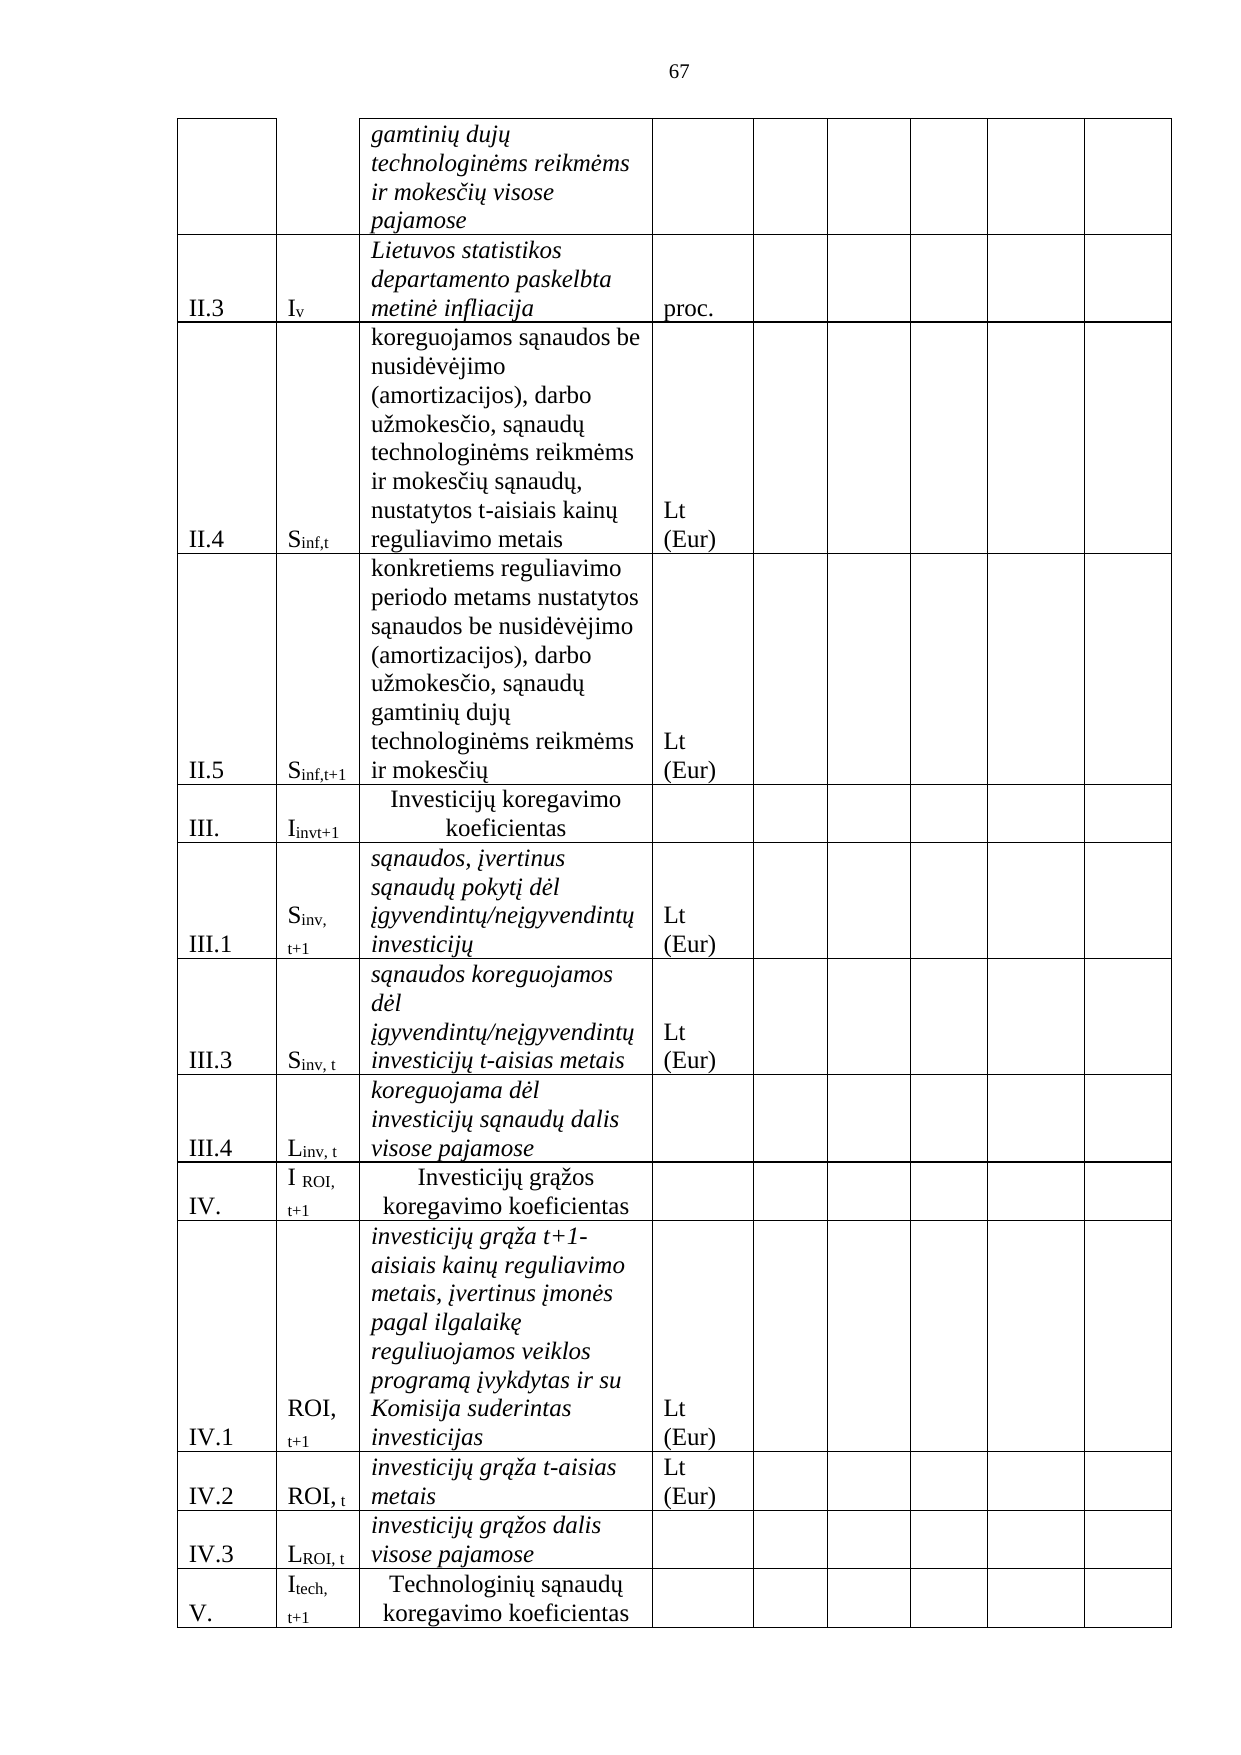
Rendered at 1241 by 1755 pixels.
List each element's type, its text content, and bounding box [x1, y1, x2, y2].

table_cell [754, 1221, 827, 1451]
table_cell [911, 1221, 987, 1451]
table_cell [988, 1511, 1084, 1568]
table_cell investicijų grąža t+1-aisiais kainų reguliavimo metais, įvertinus įmonės pagal ilgalaikę reguliuojamos veiklos programą įvykdytas ir su Komisija suderintas investicijas [360, 1221, 652, 1451]
table_cell LROI, t [277, 1511, 359, 1568]
table_cell Lt (Eur) [653, 323, 753, 552]
table_cell [911, 959, 987, 1074]
table_cell III.3 [178, 959, 276, 1074]
table_cell Sinv, t+1 [277, 843, 359, 958]
table_cell [911, 843, 987, 958]
table_cell [988, 959, 1084, 1074]
table_cell II.5 [178, 554, 276, 783]
table_cell [1085, 235, 1171, 321]
table_cell gamtinių dujų technologinėms reikmėms ir mokesčių visose pajamose [360, 119, 652, 234]
table_cell [988, 554, 1084, 783]
table_cell ROI, t [277, 1452, 359, 1509]
table_cell [988, 1075, 1084, 1161]
table_cell Lt (Eur) [653, 1221, 753, 1451]
table_cell [911, 1163, 987, 1220]
table_cell [178, 119, 276, 234]
table_cell I ROI, t+1 [277, 1163, 359, 1220]
table_cell [1085, 959, 1171, 1074]
table_cell [754, 959, 827, 1074]
table_cell II.3 [178, 235, 276, 321]
table_cell [1085, 1511, 1171, 1568]
table_cell [988, 323, 1084, 552]
table_cell [988, 843, 1084, 958]
table_cell III. [178, 785, 276, 842]
table_cell [653, 785, 753, 842]
table_cell proc. [653, 235, 753, 321]
table_cell [828, 1452, 910, 1509]
table_cell sąnaudos koreguojamos dėl įgyvendintų/neįgyvendintų investicijų t-aisias metais [360, 959, 652, 1074]
table_cell III.4 [178, 1075, 276, 1161]
table_cell Lietuvos statistikos departamento paskelbta metinė infliacija [360, 235, 652, 321]
table_cell [1085, 1221, 1171, 1451]
table_cell IV.2 [178, 1452, 276, 1509]
table_cell [754, 1511, 827, 1568]
table_cell [988, 119, 1084, 234]
table_cell Lt (Eur) [653, 843, 753, 958]
table_cell [754, 1163, 827, 1220]
table_cell [754, 554, 827, 783]
table_cell [911, 1452, 987, 1509]
table_cell [754, 785, 827, 842]
table_cell koreguojamos sąnaudos be nusidėvėjimo (amortizacijos), darbo užmokesčio, sąnaudų technologinėms reikmėms ir mokesčių sąnaudų, nustatytos t-aisiais kainų reguliavimo metais [360, 323, 652, 552]
table_cell [911, 1511, 987, 1568]
table_cell Lt (Eur) [653, 959, 753, 1074]
table_cell [828, 785, 910, 842]
table_cell ROI, t+1 [277, 1221, 359, 1451]
table_cell IV.3 [178, 1511, 276, 1568]
table_cell [911, 235, 987, 321]
table_cell IV. [178, 1163, 276, 1220]
table_cell Technologinių sąnaudų koregavimo koeficientas [360, 1569, 652, 1627]
table_cell [828, 554, 910, 783]
table_cell [1085, 1452, 1171, 1509]
table_cell Investicijų grąžos koregavimo koeficientas [360, 1163, 652, 1220]
table_cell [1085, 1075, 1171, 1161]
table_cell [911, 554, 987, 783]
table_cell [911, 1075, 987, 1161]
table_cell [653, 119, 753, 234]
table_cell [828, 959, 910, 1074]
table_cell [1085, 785, 1171, 842]
table_cell [988, 785, 1084, 842]
table_cell [988, 1221, 1084, 1451]
table_cell [911, 323, 987, 552]
table_cell [988, 1452, 1084, 1509]
table_cell [1085, 323, 1171, 552]
table_cell IV.1 [178, 1221, 276, 1451]
table_cell [653, 1569, 753, 1627]
table_cell Sinf,t+1 [277, 554, 359, 783]
table_cell investicijų grąža t-aisias metais [360, 1452, 652, 1509]
table_cell [754, 1075, 827, 1161]
table_cell [988, 1163, 1084, 1220]
table_cell [754, 843, 827, 958]
table_cell [754, 1569, 827, 1627]
table_cell [828, 1511, 910, 1568]
table_cell [754, 119, 827, 234]
table_cell investicijų grąžos dalis visose pajamose [360, 1511, 652, 1568]
table_cell [653, 1511, 753, 1568]
table_cell [828, 1075, 910, 1161]
table_cell [828, 119, 910, 234]
table_cell Linv, t [277, 1075, 359, 1161]
table_cell [1085, 554, 1171, 783]
table_cell [988, 1569, 1084, 1627]
table_cell [828, 843, 910, 958]
table_cell Iinvt+1 [277, 785, 359, 842]
table_cell konkretiems reguliavimo periodo metams nustatytos sąnaudos be nusidėvėjimo (amortizacijos), darbo užmokesčio, sąnaudų gamtinių dujų technologinėms reikmėms ir mokesčių [360, 554, 652, 783]
table_cell [828, 1569, 910, 1627]
table_cell Lt (Eur) [653, 1452, 753, 1509]
table_cell [988, 235, 1084, 321]
table_cell [653, 1163, 753, 1220]
table_cell Sinv, t [277, 959, 359, 1074]
table_cell Lt (Eur) [653, 554, 753, 783]
table_cell [828, 1163, 910, 1220]
table_cell [828, 323, 910, 552]
table_cell [754, 323, 827, 552]
table_cell V. [178, 1569, 276, 1627]
table_cell [828, 1221, 910, 1451]
table_cell [1085, 119, 1171, 234]
table_cell [828, 235, 910, 321]
table_cell Sinf,t [277, 323, 359, 552]
table_cell [911, 785, 987, 842]
table_cell [911, 119, 987, 234]
table_cell Iv [277, 235, 359, 321]
table_cell [911, 1569, 987, 1627]
table_cell [1085, 1163, 1171, 1220]
table_cell koreguojama dėl investicijų sąnaudų dalis visose pajamose [360, 1075, 652, 1161]
table_cell Itech, t+1 [277, 1569, 359, 1627]
table_cell [754, 1452, 827, 1509]
table_cell Investicijų koregavimo koeficientas [360, 785, 652, 842]
table_cell [754, 235, 827, 321]
table_cell [277, 118, 359, 234]
table_cell sąnaudos, įvertinus sąnaudų pokytį dėl įgyvendintų/neįgyvendintų investicijų [360, 843, 652, 958]
table_cell [1085, 1569, 1171, 1627]
table_cell III.1 [178, 843, 276, 958]
table_cell [1085, 843, 1171, 958]
table_cell II.4 [178, 323, 276, 552]
table_cell [653, 1075, 753, 1161]
